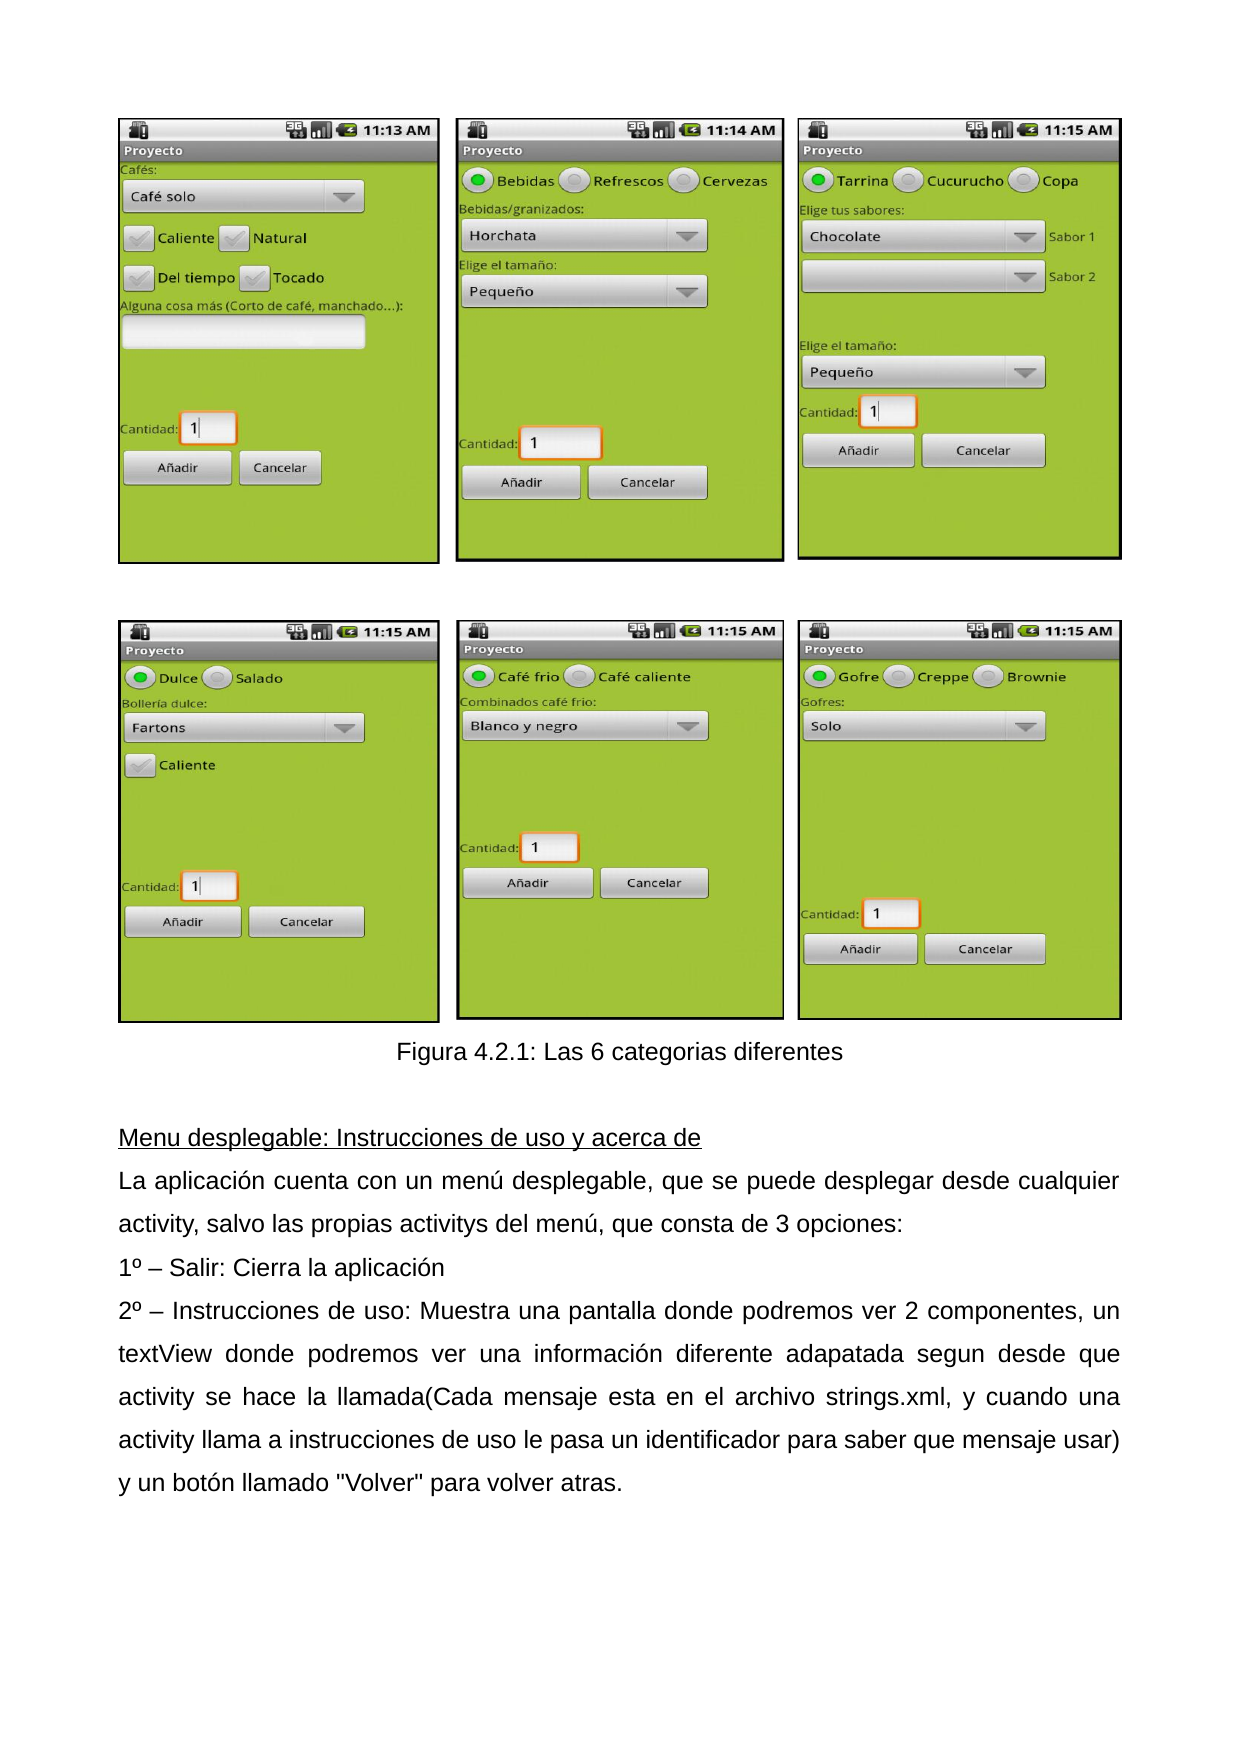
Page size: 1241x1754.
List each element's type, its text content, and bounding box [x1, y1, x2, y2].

picture [118, 620, 440, 1023]
text Menu desplegable: Instrucciones de uso y acerca de [118, 1123, 1122, 1152]
text La aplicación cuenta con un menú desplegable, que se puede desplegar desde cualquier activity, salvo las propias activitys del menú, que consta de 3 opciones: [118, 1166, 1122, 1238]
picture [118, 118, 440, 564]
picture [456, 620, 784, 1020]
picture [455, 118, 785, 562]
text Figura 4.2.1: Las 6 categorias diferentes [118, 1023, 1122, 1066]
picture [797, 620, 1122, 1020]
picture [797, 118, 1122, 560]
text 2º – Instrucciones de uso: Muestra una pantalla donde podremos ver 2 componentes, un textView donde podremos ver una información diferente adapatada segun desde que activity se hace la llamada(Cada mensaje esta en el archivo strings.xml, y cuando una activity llama a instrucciones de uso le pasa un identificador para saber que mensaje usar) y un botón llamado "Volver" para volver atras. [118, 1296, 1122, 1497]
text 1º – Salir: Cierra la aplicación [118, 1252, 1122, 1281]
